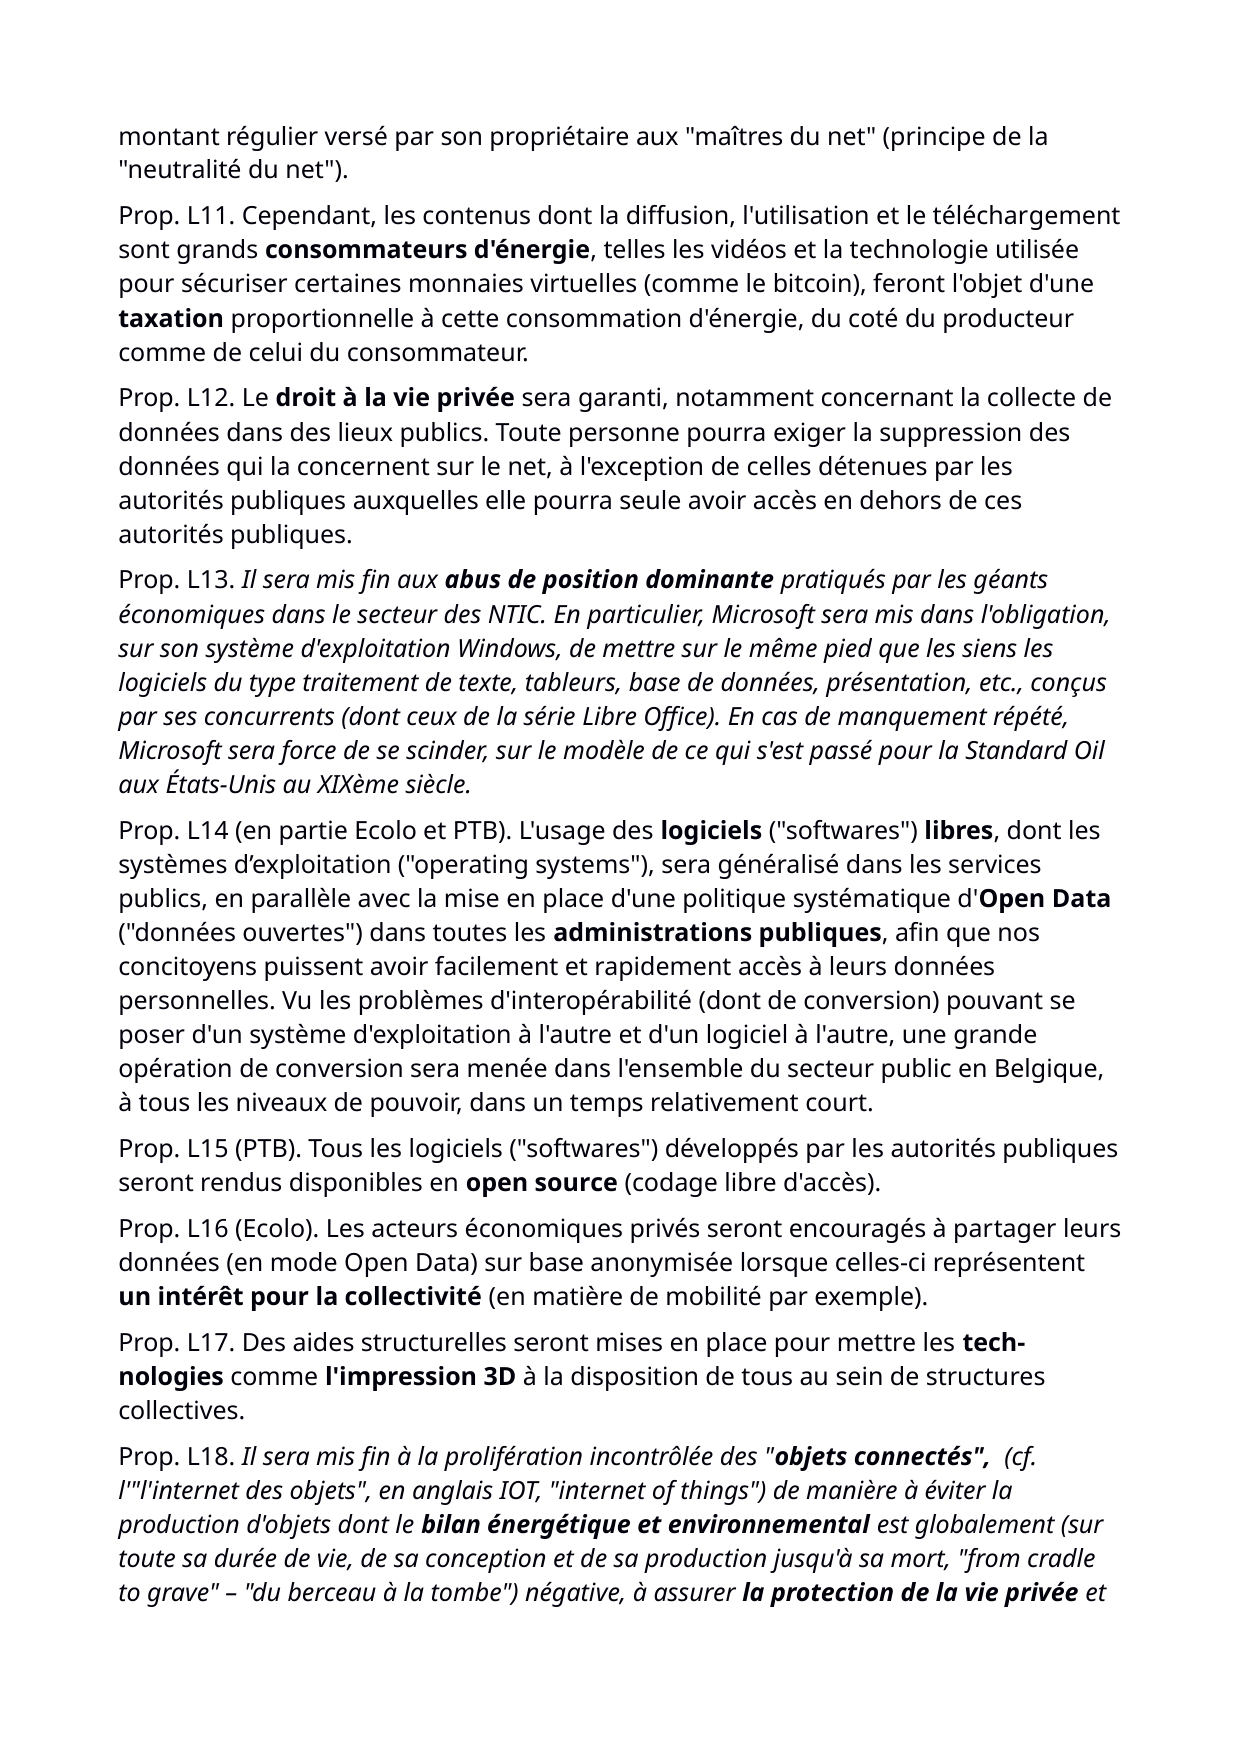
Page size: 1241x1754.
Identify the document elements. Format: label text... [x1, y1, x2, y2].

text montant régulier versé par son propriétaire aux "maîtres du net" (principe de la "neutralité du net"). [118, 118, 1122, 186]
text Prop. L17. Des aides structurelles seront mises en place pour mettre les tech­nologies comme l'impression 3D à la disposition de tous au sein de structu­res collectives. [118, 1324, 1122, 1427]
text Prop. L15 (PTB). Tous les logiciels ("softwares") développés par les autorités publiques seront rendus disponibles en open sour­ce (codage libre d'accès). [118, 1131, 1122, 1199]
text Prop. L16 (Ecolo). Les acteurs économiques privés seront encouragés à par­tager leurs données (en mode Open Data) sur base anonymisée lorsque celles-ci représentent un intérêt pour la collectivité (en matière de mobilité par exemple). [118, 1211, 1122, 1313]
text Prop. L11. Cependant, les contenus dont la diffusion, l'utilisation et le téléchar­ge­ment sont grands consommateurs d'énergie, telles les vidéos et la techno­logie utilisée pour sécuriser certaines monnaies virtuelles (comme le bitcoin), feront l'objet d'une taxation proportionnelle à cette consommation d'énergie, du coté du producteur comme de celui du consommateur. [118, 198, 1122, 368]
text Prop. L14 (en partie Ecolo et PTB). L'usage des logiciels ("softwares") libres, dont les sys­tèmes d’exploitation ("operating systems"), sera généralisé dans les services publics, en parallèle avec la mise en place d'une politique systéma­tique d'Open Data ("données ouvertes") dans toutes les administrations publi­ques, afin que nos concitoyens puissent avoir facilement et rapidement accès à leurs données personnelles. Vu les problèmes d'interopérabilité (dont de conversion) pouvant se poser d'un système d'exploitation à l'autre et d'un logiciel à l'autre, une grande opération de conversion sera menée dans l'en­semble du secteur public en Belgique, à tous les niveaux de pouvoir, dans un temps relativement court. [118, 812, 1122, 1119]
text Prop. L13. Il sera mis fin aux abus de position dominante pratiqués par les géants économiques dans le secteur des NTIC. En particulier, Microsoft sera mis dans l'obligation, sur son système d'exploitation Windows, de mettre sur le même pied que les siens les logiciels du type traitement de texte, tableurs, base de données, présentation, etc., conçus par ses concurrents (dont ceux de la série Libre Office). En cas de manquement répété, Microsoft sera force de se scinder, sur le modèle de ce qui s'est passé pour la Standard Oil aux États-Unis au XIXème siècle. [118, 562, 1122, 801]
text Prop. L18. Il sera mis fin à la prolifération incontrôlée des "objets connectés", (cf. l'"l'inter­net des objets", en anglais IOT, "internet of things") de manière à éviter la production d'objets dont le bilan énergétique et environnemental est globalement (sur toute sa durée de vie, de sa conception et de sa produc­tion jusqu'à sa mort, "from cradle to grave" – "du berceau à la tombe") négati­ve, à assurer la protec­tion de la vie privée et [118, 1438, 1122, 1609]
text Prop. L12. Le droit à la vie privée sera garanti, notamment concernant la collecte de données dans des lieux publics. Toute personne pourra exiger la suppression des données qui la concernent sur le net, à l'exception de celles détenues par les autorités publiques auxquelles elle pourra seule avoir accès en dehors de ces autorités publiques. [118, 380, 1122, 550]
